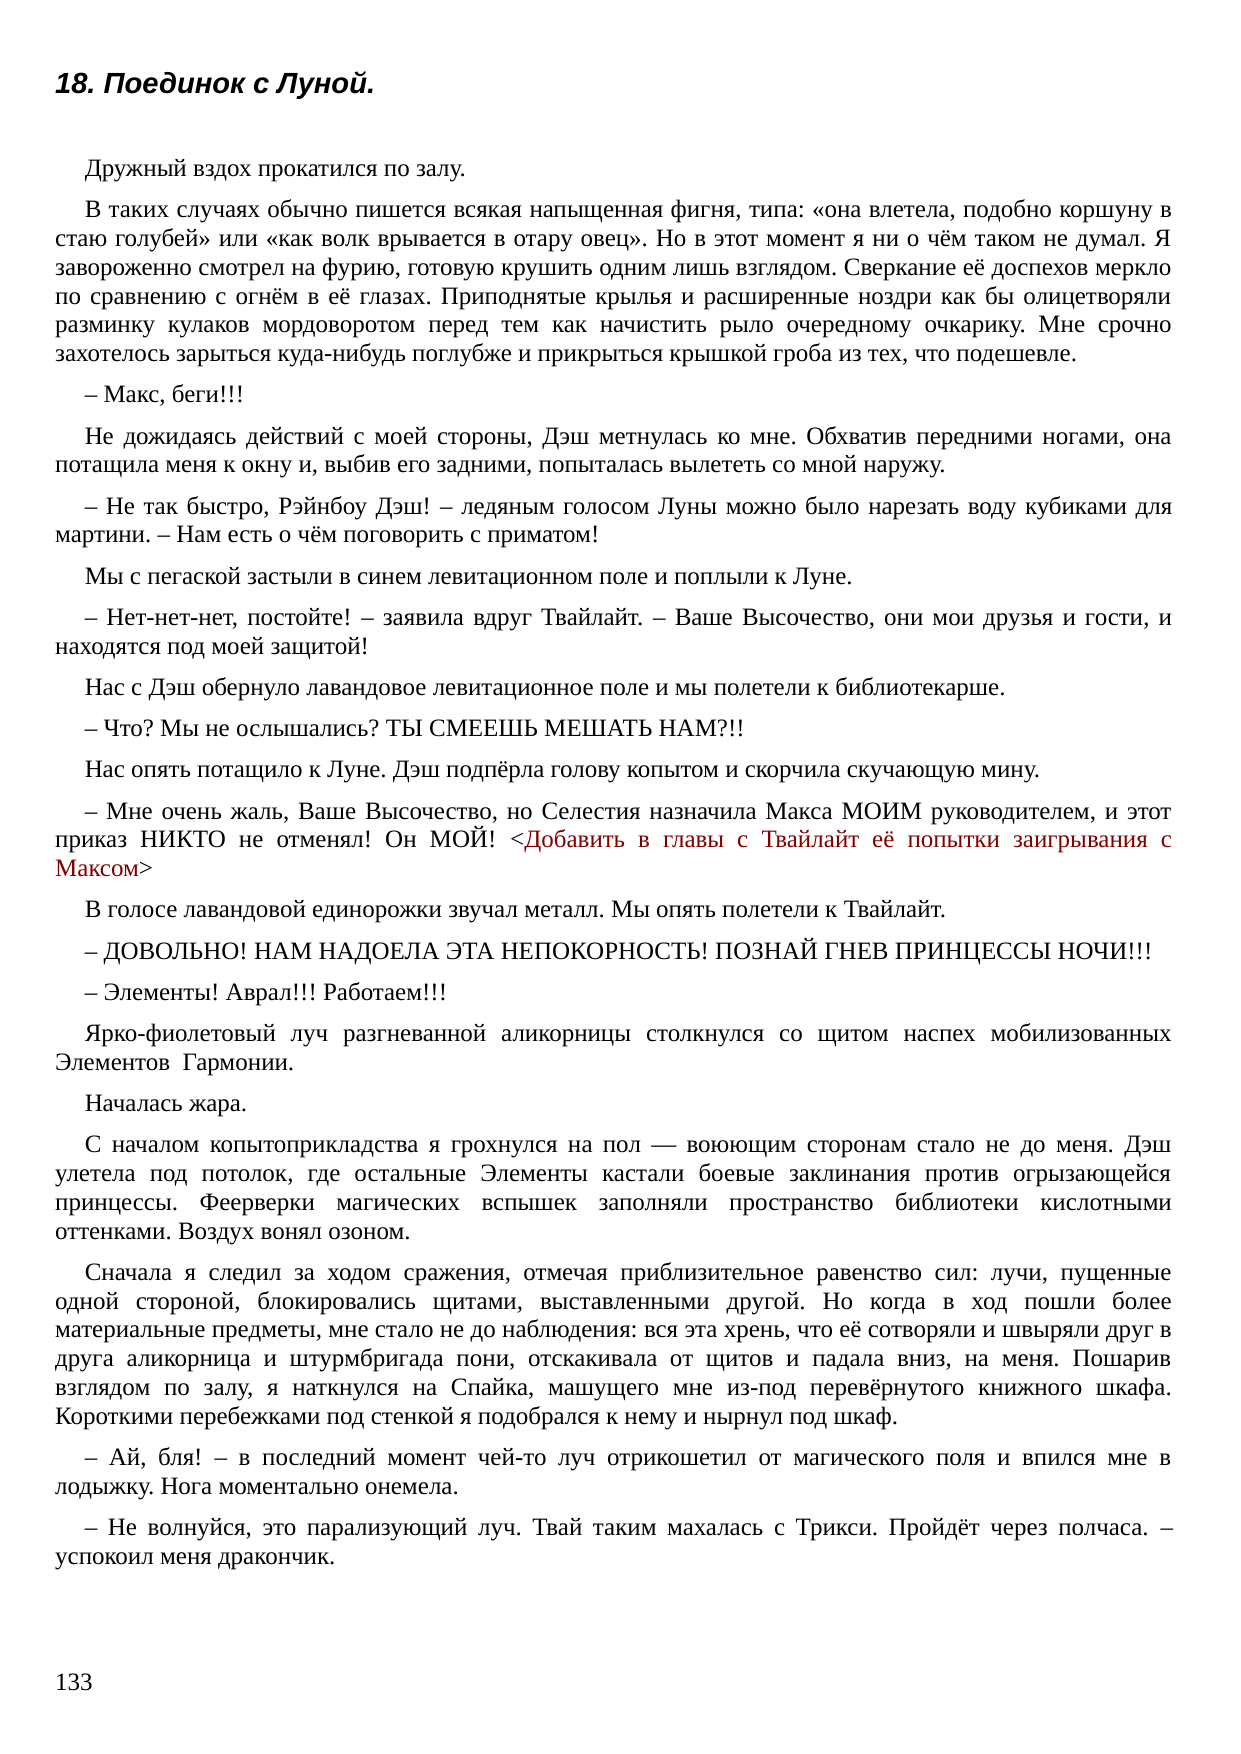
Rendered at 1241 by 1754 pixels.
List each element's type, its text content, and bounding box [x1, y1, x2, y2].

text – Ай, бля! – в последний момент чей-то луч отрикошетил от магического поля и впился мне в лодыжку. Нога моментально онемела. [55, 1442, 1173, 1499]
subtitle 18. Поединок с Луной. [55, 66, 1173, 99]
text – Мне очень жаль, Ваше Высочество, но Селестия назначила Макса МОИМ руководителем, и этот приказ НИКТО не отменял! Он МОЙ! <Добавить в главы с Твайлайт её попытки заигрывания с Максом> [55, 796, 1173, 882]
text – Что? Мы не ослышались? ТЫ СМЕЕШЬ МЕШАТЬ НАМ?!! [55, 713, 1173, 742]
text – Макс, беги!!! [55, 379, 1173, 408]
text – Не волнуйся, это парализующий луч. Твай таким махалась с Трикси. Пройдёт через полчаса. – успокоил меня дракончик. [55, 1512, 1173, 1569]
text Нас с Дэш обернуло лавандовое левитационное поле и мы полетели к библиотекарше. [55, 672, 1173, 701]
text – Не так быстро, Рэйнбоу Дэш! – ледяным голосом Луны можно было нарезать воду кубиками для мартини. – Нам есть о чём поговорить с приматом! [55, 491, 1173, 548]
text – ДОВОЛЬНО! НАМ НАДОЕЛА ЭТА НЕПОКОРНОСТЬ! ПОЗНАЙ ГНЕВ ПРИНЦЕССЫ НОЧИ!!! [55, 936, 1173, 964]
text Началась жара. [55, 1088, 1173, 1117]
text – Нет-нет-нет, постойте! – заявила вдруг Твайлайт. – Ваше Высочество, они мои друзья и гости, и находятся под моей защитой! [55, 602, 1173, 659]
text Не дожидаясь действий с моей стороны, Дэш метнулась ко мне. Обхватив передними ногами, она потащила меня к окну и, выбив его задними, попыталась вылететь со мной наружу. [55, 421, 1173, 478]
text В голосе лавандовой единорожки звучал металл. Мы опять полетели к Твайлайт. [55, 894, 1173, 923]
text В таких случаях обычно пишется всякая напыщенная фигня, типа: «она влетела, подобно коршуну в стаю голубей» или «как волк врывается в отару овец». Но в этот момент я ни о чём таком не думал. Я завороженно смотрел на фурию, готовую крушить одним лишь взглядом. Сверкание её доспехов меркло по сравнению с огнём в её глазах. Приподнятые крылья и расширенные ноздри как бы олицетворяли разминку кулаков мордоворотом перед тем как начистить рыло очередному очкарику. Мне срочно захотелось зарыться куда-нибудь поглубже и прикрыться крышкой гроба из тех, что подешевле. [55, 194, 1173, 367]
text – Элементы! Аврал!!! Работаем!!! [55, 977, 1173, 1006]
text Ярко-фиолетовый луч разгневанной аликорницы столкнулся со щитом наспех мобилизованных Элементов Гармонии. [55, 1018, 1173, 1076]
text Мы с пегаской застыли в синем левитационном поле и поплыли к Луне. [55, 561, 1173, 589]
text С началом копытоприкладства я грохнулся на пол — воюющим сторонам стало не до меня. Дэш улетела под потолок, где остальные Элементы кастали боевые заклинания против огрызающейся принцессы. Феерверки магических вспышек заполняли пространство библиотеки кислотными оттенками. Воздух вонял озоном. [55, 1129, 1173, 1244]
text Дружный вздох прокатился по залу. [55, 153, 1173, 182]
text Нас опять потащило к Луне. Дэш подпёрла голову копытом и скорчила скучающую мину. [55, 754, 1173, 783]
text Сначала я следил за ходом сражения, отмечая приблизительное равенство сил: лучи, пущенные одной стороной, блокировались щитами, выставленными другой. Но когда в ход пошли более материальные предметы, мне стало не до наблюдения: вся эта хрень, что её сотворяли и швыряли друг в друга аликорница и штурмбригада пони, отскакивала от щитов и падала вниз, на меня. Пошарив взглядом по залу, я наткнулся на Спайка, машущего мне из-под перевёрнутого книжного шкафа. Короткими перебежками под стенкой я подобрался к нему и нырнул под шкаф. [55, 1257, 1173, 1429]
